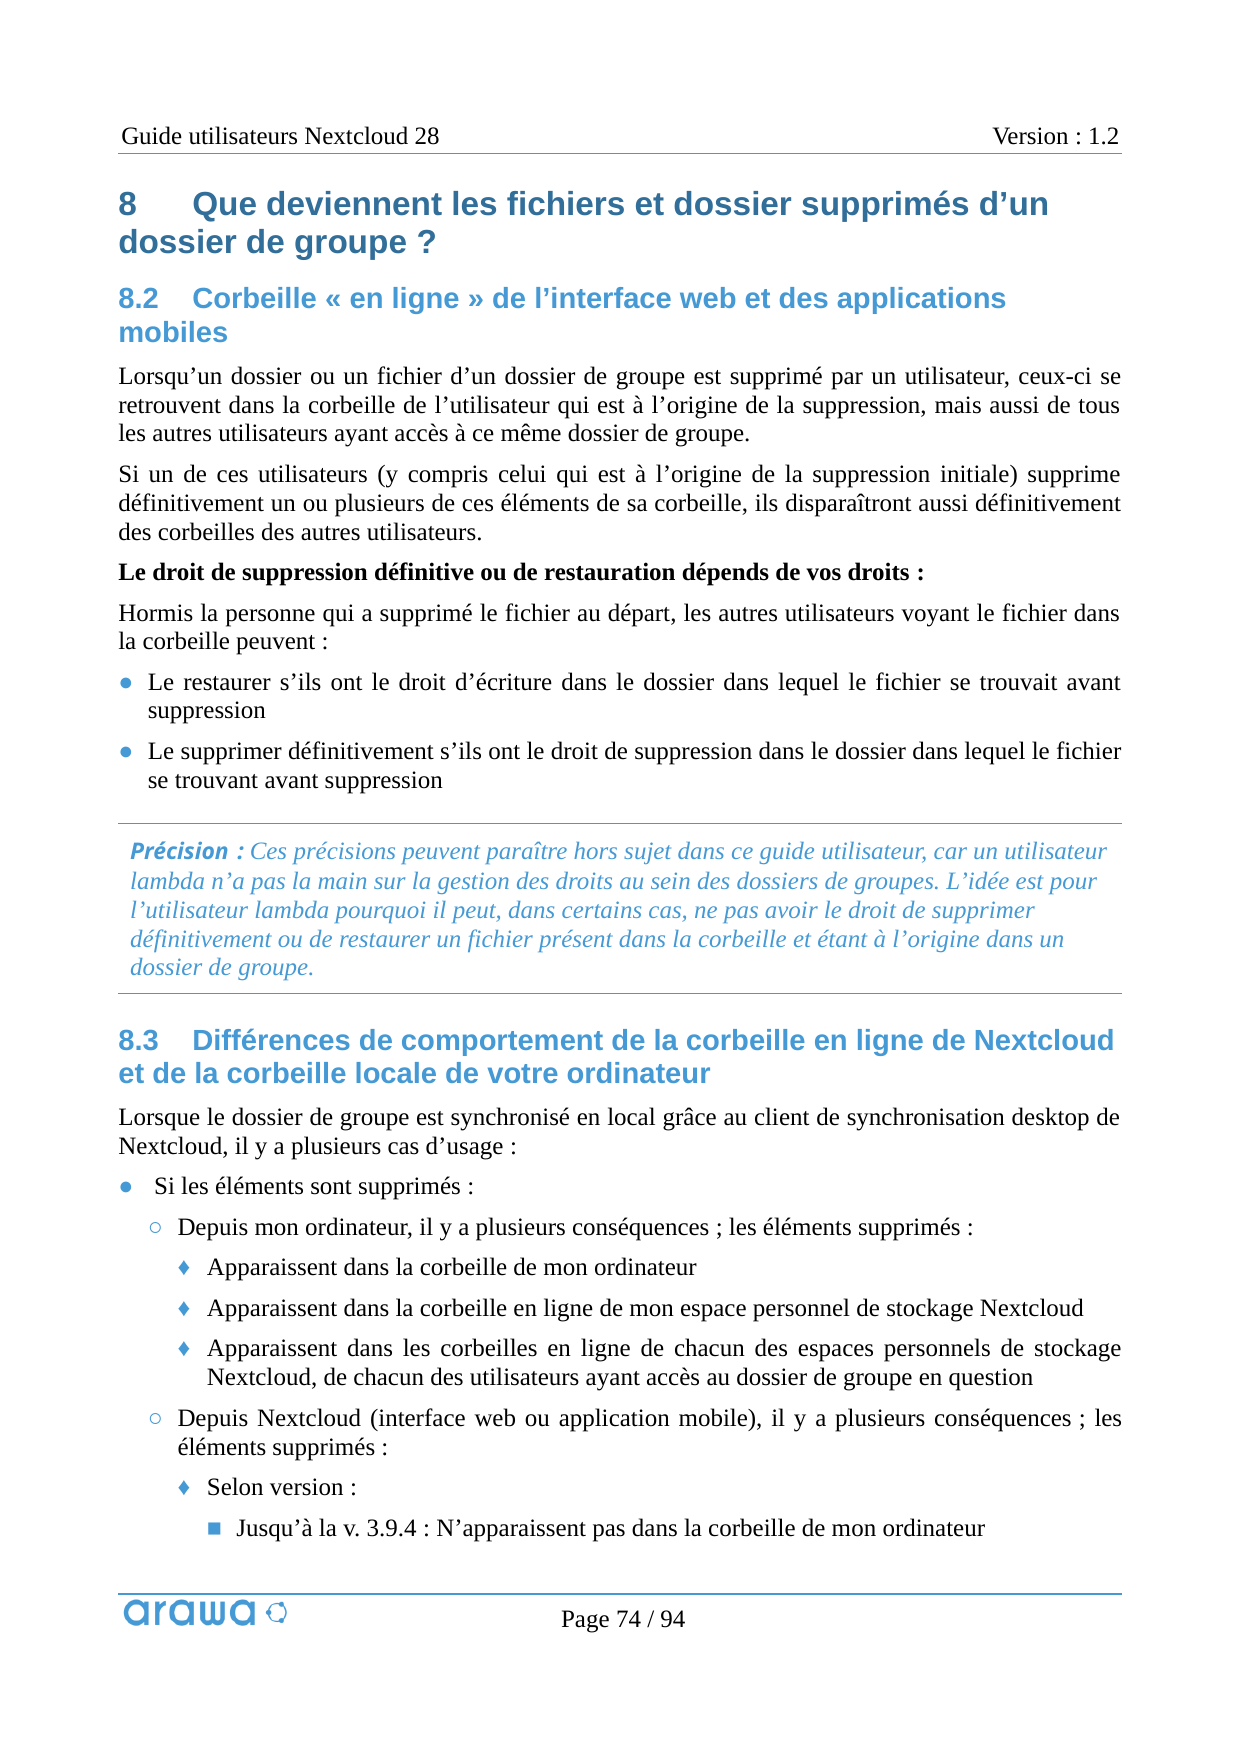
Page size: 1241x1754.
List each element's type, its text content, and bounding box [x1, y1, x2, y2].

text Si un de ces utilisateurs (y compris celui qui est à l’origine de la suppression initiale) supprime définitivement un ou plusieurs de ces éléments de sa corbeille, ils disparaîtront aussi définitivement des corbeilles des autres utilisateurs. [118, 459, 1122, 545]
list Depuis Nextcloud (interface web ou application mobile), il y a plusieurs conséquences ; les éléments supprimés : [148, 1403, 1122, 1460]
subtitle Différences de comportement de la corbeille en ligne de Nextcloud et de la corbeille locale de votre ordinateur [118, 1023, 1122, 1090]
list Le restaurer s’ils ont le droit d’écriture dans le dossier dans lequel le fichier se trouvait avant suppression [118, 667, 1122, 724]
list Apparaissent dans les corbeilles en ligne de chacun des espaces personnels de stockage Nextcloud, de chacun des utilisateurs ayant accès au dossier de groupe en question [177, 1333, 1122, 1391]
subtitle Que deviennent les fichiers et dossier supprimés d’un dossier de groupe ? [118, 184, 1122, 261]
list Apparaissent dans la corbeille de mon ordinateur [177, 1252, 1122, 1281]
subtitle Corbeille « en ligne » de l’interface web et des applications mobiles [118, 281, 1122, 348]
list Le supprimer définitivement s’ils ont le droit de suppression dans le dossier dans lequel le fichier se trouvant avant suppression [118, 736, 1122, 794]
list Si les éléments sont supprimés : [118, 1171, 1122, 1200]
list Depuis mon ordinateur, il y a plusieurs conséquences ; les éléments supprimés : [148, 1212, 1122, 1241]
list Selon version : [177, 1472, 1122, 1501]
picture [121, 1597, 290, 1628]
text Le droit de suppression définitive ou de restauration dépends de vos droits : [118, 557, 1122, 586]
text Précision : Ces précisions peuvent paraître hors sujet dans ce guide utilisateur, car un utilisateur lambda n’a pas la main sur la gestion des droits au sein des dossiers de groupes. L’idée est pour l’utilisateur lambda pourquoi il peut, dans certains cas, ne pas avoir le droit de supprimer définitivement ou de restaurer un fichier présent dans la corbeille et étant à l’origine dans un dossier de groupe. [118, 824, 1122, 993]
text Hormis la personne qui a supprimé le fichier au départ, les autres utilisateurs voyant le fichier dans la corbeille peuvent : [118, 598, 1122, 655]
list Apparaissent dans la corbeille en ligne de mon espace personnel de stockage Nextcloud [177, 1293, 1122, 1322]
list Jusqu’à la v. 3.9.4 : N’apparaissent pas dans la corbeille de mon ordinateur [207, 1513, 1122, 1541]
text Lorsque le dossier de groupe est synchronisé en local grâce au client de synchronisation desktop de Nextcloud, il y a plusieurs cas d’usage : [118, 1102, 1122, 1160]
text Lorsqu’un dossier ou un fichier d’un dossier de groupe est supprimé par un utilisateur, ceux-ci se retrouvent dans la corbeille de l’utilisateur qui est à l’origine de la suppression, mais aussi de tous les autres utilisateurs ayant accès à ce même dossier de groupe. [118, 361, 1122, 447]
